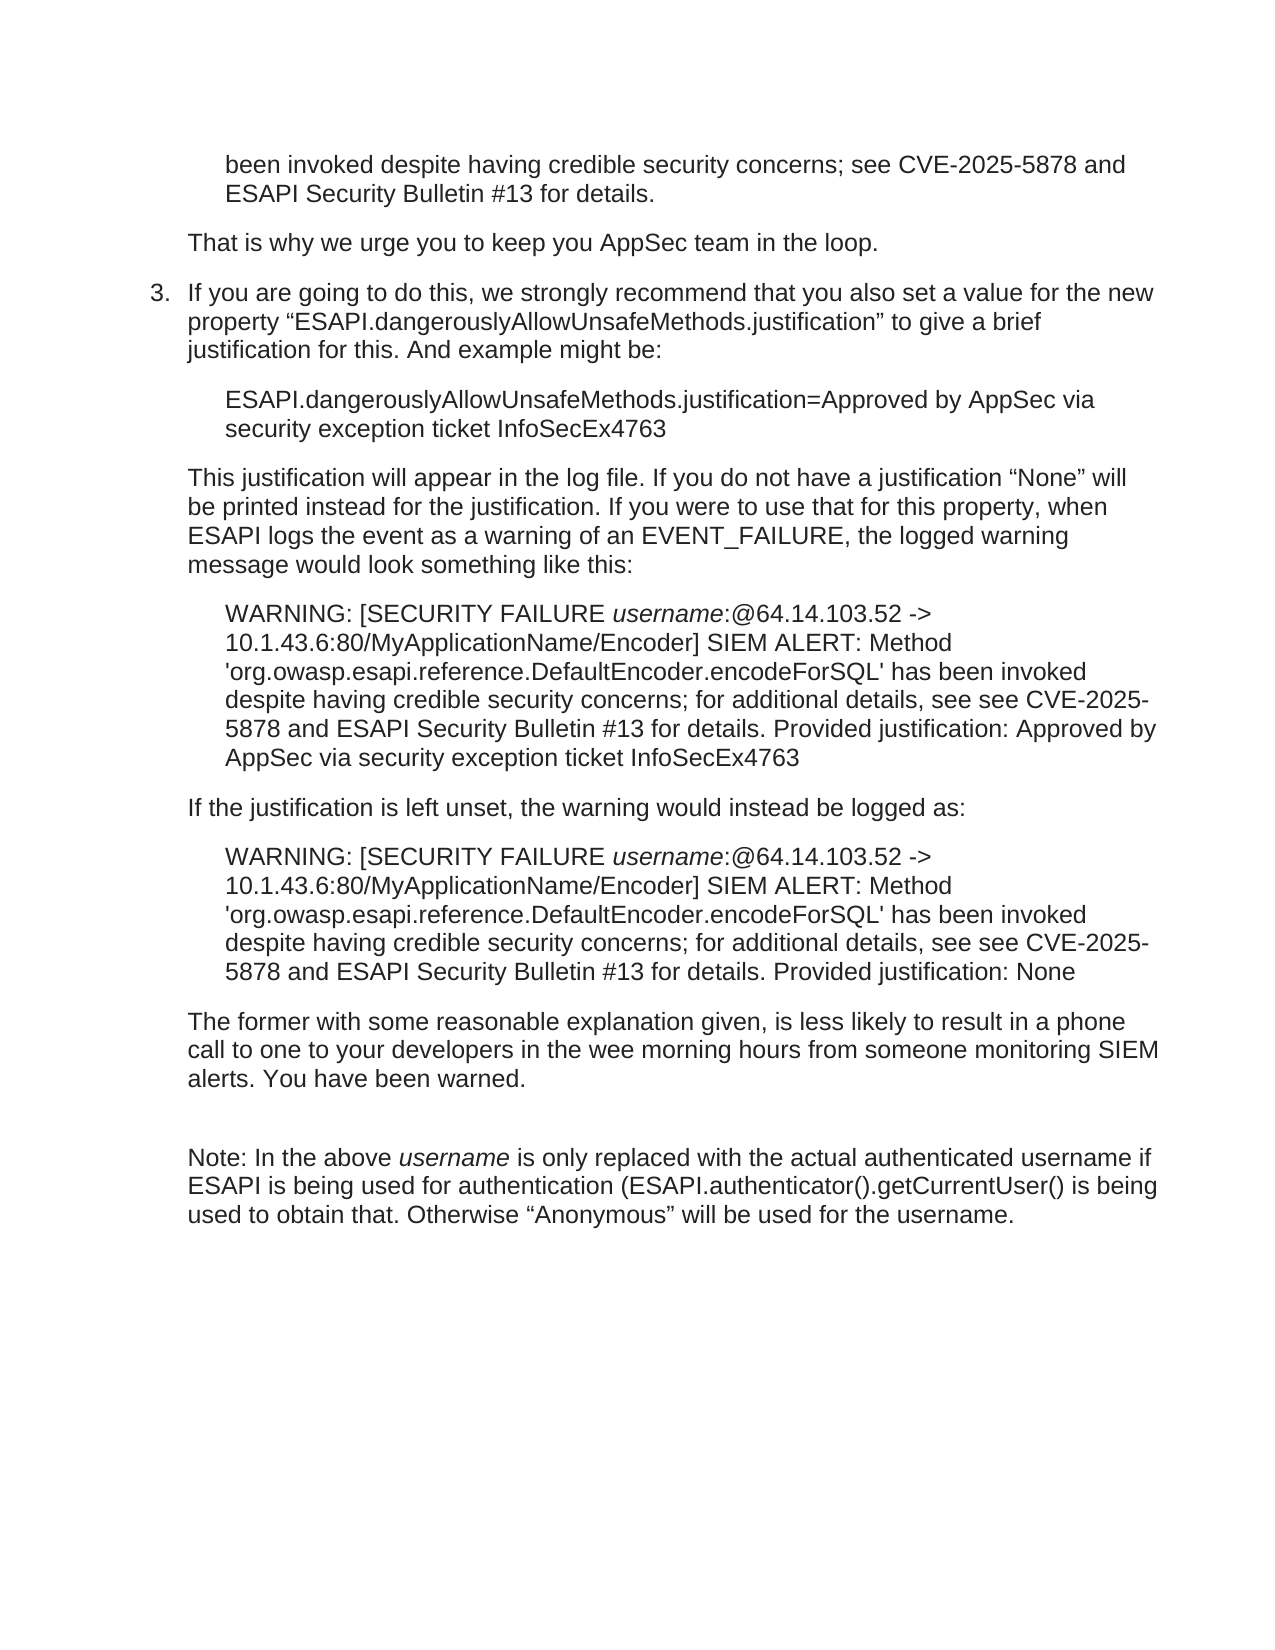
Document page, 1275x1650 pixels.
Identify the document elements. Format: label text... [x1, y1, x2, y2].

list That is why we urge you to keep you AppSec team in the loop. [150, 228, 1162, 257]
list The former with some reasonable explanation given, is less likely to result in a phone call to one to your developers in the wee morning hours from someone monitoring SIEM alerts. You have been warned. [150, 1007, 1162, 1122]
list This justification will appear in the log file. If you do not have a justification “None” will be printed instead for the justification. If you were to use that for this property, when ESAPI logs the event as a warning of an EVENT_FAILURE, the logged warning message would look something like this: [150, 463, 1162, 578]
list WARNING: [SECURITY FAILURE username:@64.14.103.52 -> 10.1.43.6:80/MyApplicationName/Encoder] SIEM ALERT: Method 'org.owasp.esapi.reference.DefaultEncoder.encodeForSQL' has been invoked despite having credible security concerns; for additional details, see see CVE-2025-5878 and ESAPI Security Bulletin #13 for details. Provided justification: None [187, 842, 1162, 986]
list WARNING: [SECURITY FAILURE username:@64.14.103.52 -> 10.1.43.6:80/MyApplicationName/Encoder] SIEM ALERT: Method 'org.owasp.esapi.reference.DefaultEncoder.encodeForSQL' has been invoked despite having credible security concerns; for additional details, see see CVE-2025-5878 and ESAPI Security Bulletin #13 for details. Provided justification: Approved by AppSec via security exception ticket InfoSecEx4763 [187, 599, 1162, 772]
list ESAPI.dangerouslyAllowUnsafeMethods.justification=Approved by AppSec via security exception ticket InfoSecEx4763 [187, 385, 1162, 442]
list If the justification is left unset, the warning would instead be logged as: [150, 792, 1162, 821]
list If you are going to do this, we strongly recommend that you also set a value for the new property “ESAPI.dangerouslyAllowUnsafeMethods.justification” to give a brief justification for this. And example might be: [150, 278, 1162, 364]
list been invoked despite having credible security concerns; see CVE-2025-5878 and ESAPI Security Bulletin #13 for details. [187, 150, 1162, 207]
list Note: In the above username is only replaced with the actual authenticated username if ESAPI is being used for authentication (ESAPI.authenticator().getCurrentUser() is being used to obtain that. Otherwise “Anonymous” will be used for the username. [150, 1142, 1162, 1229]
